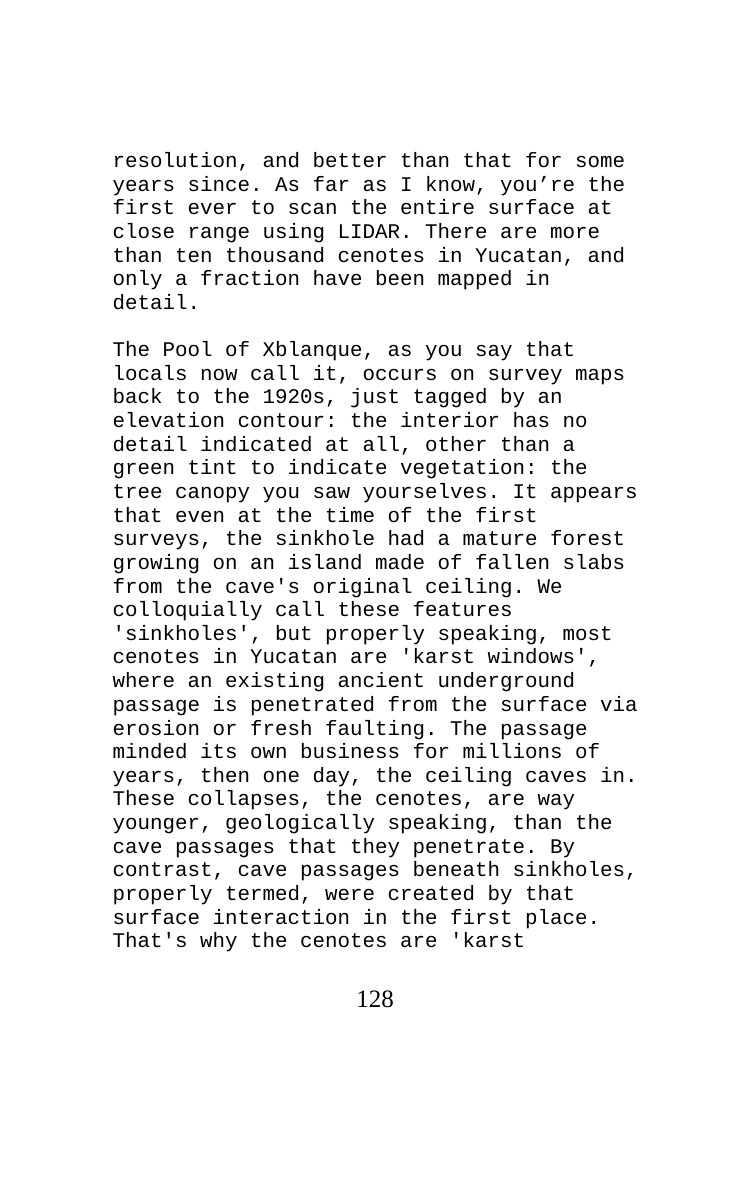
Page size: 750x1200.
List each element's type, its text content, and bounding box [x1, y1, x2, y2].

text resolution, and better than that for some years since. As far as I know, you’re the first ever to scan the entire surface at close range using LIDAR. There are more than ten thousand cenotes in Yucatan, and only a fraction have been mapped in detail. [112, 150, 637, 316]
text The Pool of Xblanque, as you say that locals now call it, occurs on survey maps back to the 1920s, just tagged by an elevation contour: the interior has no detail indicated at all, other than a green tint to indicate vegetation: the tree canopy you saw yourselves. It appears that even at the time of the first surveys, the sinkhole had a mature forest growing on an island made of fallen slabs from the cave's original ceiling. We colloquially call these features 'sinkholes', but properly speaking, most cenotes in Yucatan are 'karst windows', where an existing ancient underground passage is penetrated from the surface via erosion or fresh faulting. The passage minded its own business for millions of years, then one day, the ceiling caves in. These collapses, the cenotes, are way younger, geologically speaking, than the cave passages that they penetrate. By contrast, cave passages beneath sinkholes, properly termed, were created by that surface interaction in the first place. That's why the cenotes are 'karst [112, 339, 637, 954]
